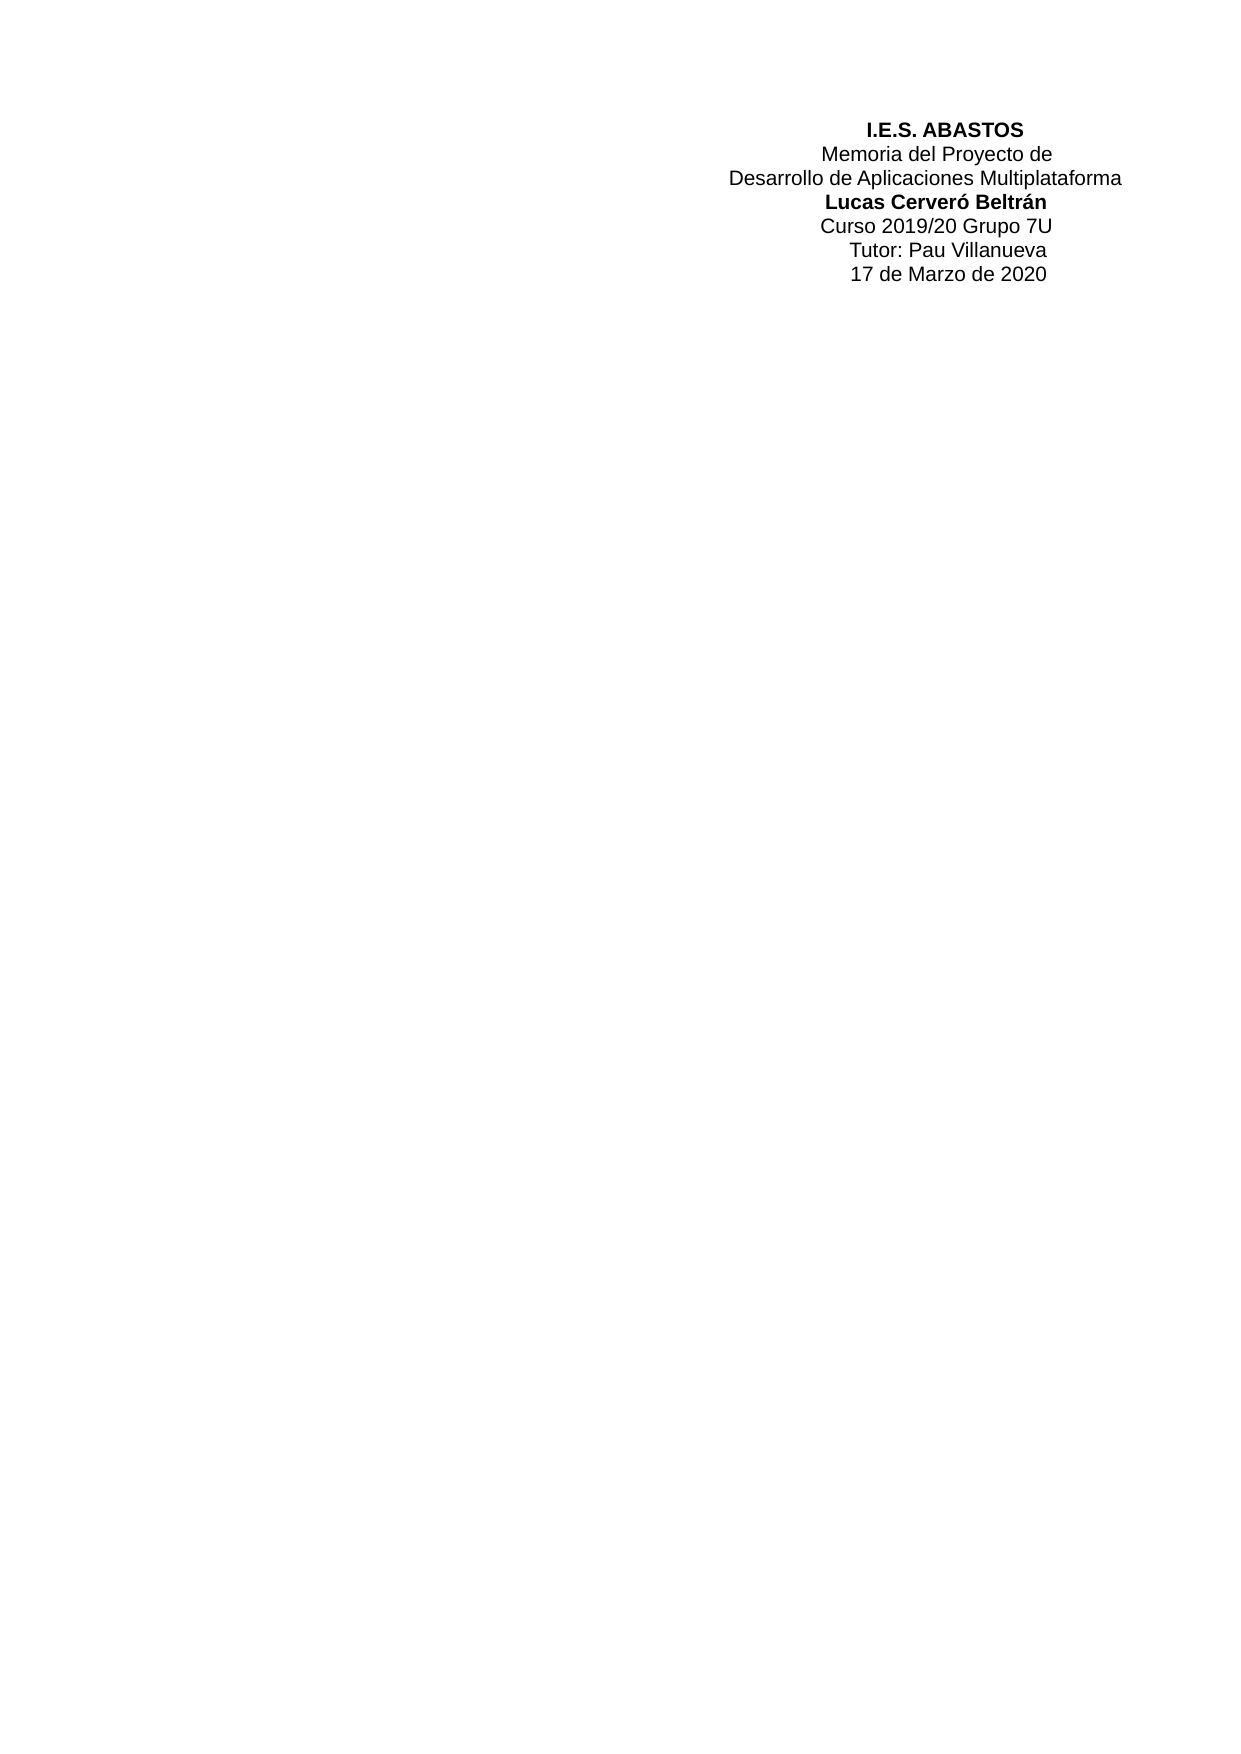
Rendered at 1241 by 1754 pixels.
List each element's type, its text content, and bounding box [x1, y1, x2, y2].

text Curso 2019/20 Grupo 7U [118, 214, 1122, 238]
text Lucas Cerveró Beltrán [118, 190, 1122, 214]
text I.E.S. ABASTOS [118, 118, 1122, 142]
text Desarrollo de Aplicaciones Multiplataforma [118, 166, 1122, 190]
text 17 de Marzo de 2020 [118, 262, 1122, 286]
text Memoria del Proyecto de [118, 142, 1122, 166]
text Tutor: Pau Villanueva [118, 238, 1122, 262]
